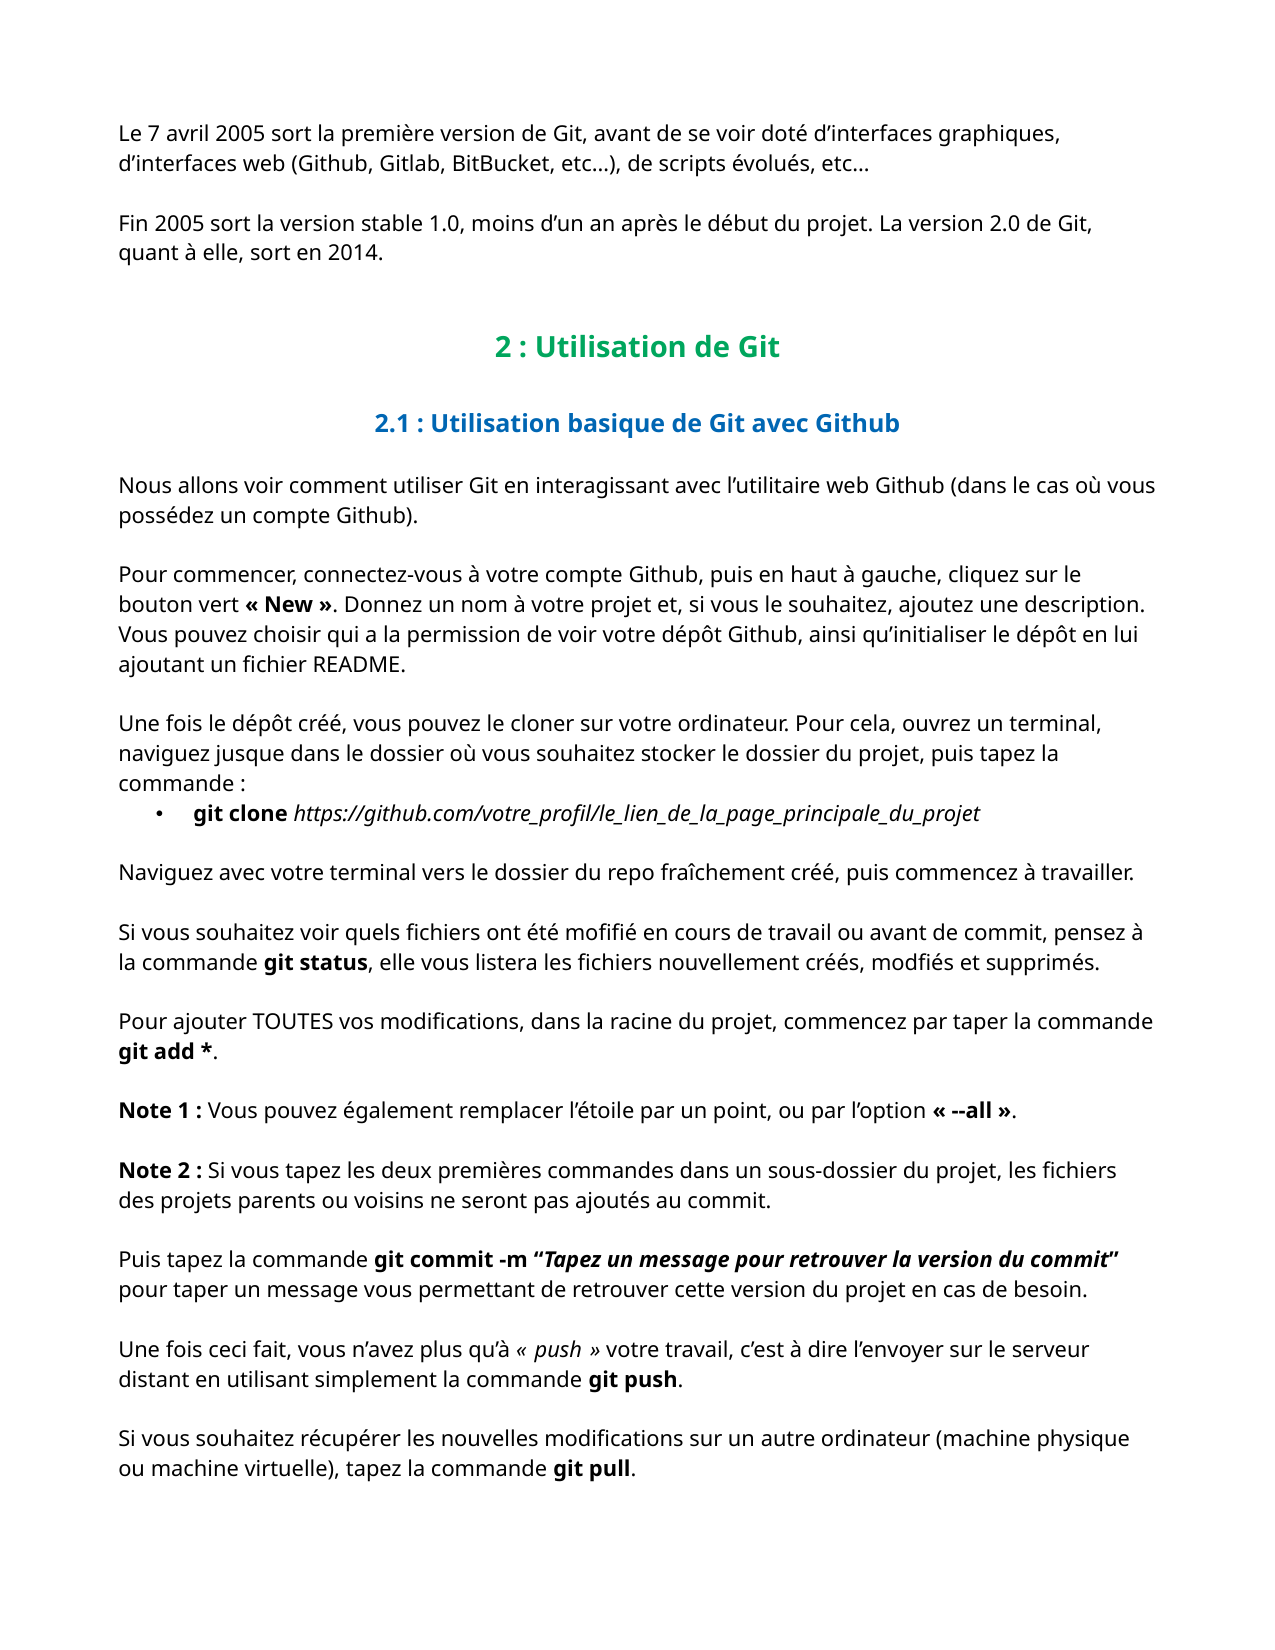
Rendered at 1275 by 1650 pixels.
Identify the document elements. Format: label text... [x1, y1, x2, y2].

text Note 1 : Vous pouvez également remplacer l’étoile par un point, ou par l’option « --all ». [118, 1096, 1157, 1125]
text Note 2 : Si vous tapez les deux premières commandes dans un sous-dossier du projet, les fichiers des projets parents ou voisins ne seront pas ajoutés au commit. [118, 1155, 1157, 1215]
text Nous allons voir comment utiliser Git en interagissant avec l’utilitaire web Github (dans le cas où vous possédez un compte Github). [118, 470, 1157, 529]
text Pour commencer, connectez-vous à votre compte Github, puis en haut à gauche, cliquez sur le bouton vert « New ». Donnez un nom à votre projet et, si vous le souhaitez, ajoutez une description. Vous pouvez choisir qui a la permission de voir votre dépôt Github, ainsi qu’initialiser le dépôt en lui ajoutant un fichier README. [118, 559, 1157, 678]
text Fin 2005 sort la version stable 1.0, moins d’un an après le début du projet. La version 2.0 de Git, quant à elle, sort en 2014. [118, 207, 1157, 267]
text Une fois le dépôt créé, vous pouvez le cloner sur votre ordinateur. Pour cela, ouvrez un terminal, naviguez jusque dans le dossier où vous souhaitez stocker le dossier du projet, puis tapez la commande : [118, 708, 1157, 798]
text Si vous souhaitez voir quels fichiers ont été mofifié en cours de travail ou avant de commit, pensez à la commande git status, elle vous listera les fichiers nouvellement créés, modfiés et supprimés. [118, 917, 1157, 976]
text Pour ajouter TOUTES vos modifications, dans la racine du projet, commencez par taper la commande git add *. [118, 1006, 1157, 1066]
text Le 7 avril 2005 sort la première version de Git, avant de se voir doté d’interfaces graphiques, d’interfaces web (Github, Gitlab, BitBucket, etc…), de scripts évolués, etc… [118, 118, 1157, 178]
text 2.1 : Utilisation basique de Git avec Github [118, 406, 1157, 440]
list git clone https://github.com/votre_profil/le_lien_de_la_page_principale_du_projet [156, 798, 1157, 827]
text Si vous souhaitez récupérer les nouvelles modifications sur un autre ordinateur (machine physique ou machine virtuelle), tapez la commande git pull. [118, 1423, 1157, 1483]
text Une fois ceci fait, vous n’avez plus qu’à « push » votre travail, c’est à dire l’envoyer sur le serveur distant en utilisant simplement la commande git push. [118, 1334, 1157, 1393]
text 2 : Utilisation de Git [118, 327, 1157, 366]
text Naviguez avec votre terminal vers le dossier du repo fraîchement créé, puis commencez à travailler. [118, 857, 1157, 887]
text Puis tapez la commande git commit -m “Tapez un message pour retrouver la version du commit” pour taper un message vous permettant de retrouver cette version du projet en cas de besoin. [118, 1244, 1157, 1304]
